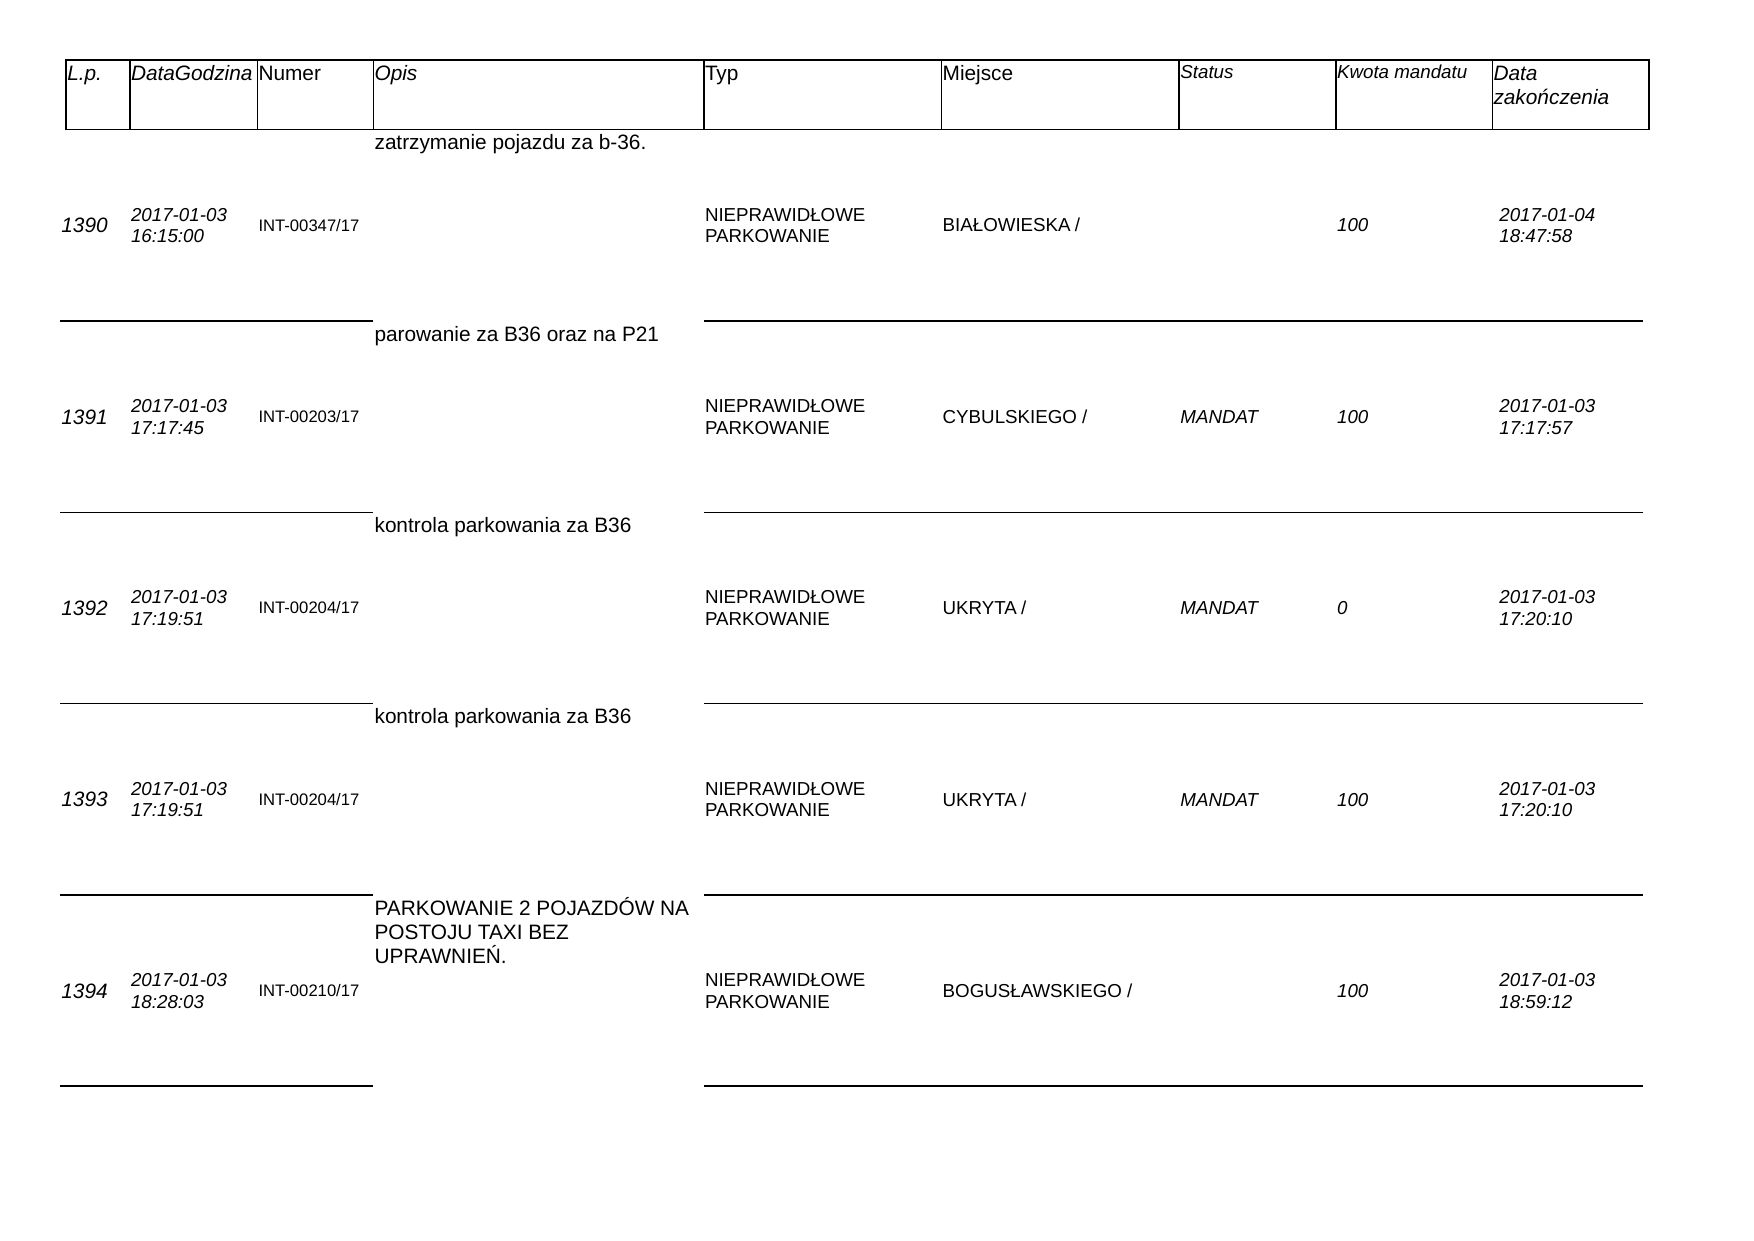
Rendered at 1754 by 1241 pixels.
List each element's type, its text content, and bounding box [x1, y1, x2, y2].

table_cell UKRYTA / [941, 513, 1179, 703]
table_header Typ [705, 61, 941, 129]
table_cell [1179, 896, 1336, 1085]
table_cell 2017-01-03 17:17:45 [130, 322, 257, 511]
table_cell 2017-01-03 17:20:10 [1498, 513, 1643, 703]
table_header Numer [258, 61, 373, 129]
table_cell 2017-01-03 16:15:00 [130, 130, 257, 320]
table_cell [1643, 511, 1649, 703]
table_cell kontrola parkowania za B36 [373, 511, 704, 703]
table_cell [1179, 130, 1336, 320]
table_cell zatrzymanie pojazdu za b-36. [373, 130, 704, 320]
table_cell UKRYTA / [941, 704, 1179, 894]
table_cell parowanie za B36 oraz na P21 [373, 320, 704, 511]
table_cell [1643, 130, 1649, 320]
table_cell 100 [1336, 322, 1498, 511]
table_header [60, 59, 65, 129]
table_cell NIEPRAWIDŁOWE PARKOWANIE [704, 704, 941, 894]
table_cell 2017-01-03 18:59:12 [1498, 896, 1643, 1085]
table_cell 2017-01-03 17:19:51 [130, 704, 257, 894]
table_header Status [1180, 61, 1335, 129]
table_cell BOGUSŁAWSKIEGO / [941, 896, 1179, 1085]
table_cell 2017-01-03 17:17:57 [1498, 322, 1643, 511]
table_cell BIAŁOWIESKA / [941, 130, 1179, 320]
table_cell MANDAT [1179, 513, 1336, 703]
table_cell 2017-01-03 18:28:03 [130, 896, 257, 1085]
table_cell 2017-01-03 17:19:51 [130, 513, 257, 703]
table_header Kwota mandatu [1337, 61, 1492, 129]
table_cell kontrola parkowania za B36 [373, 703, 704, 894]
table_cell 0 [1336, 513, 1498, 703]
table_header Miejsce [942, 61, 1178, 129]
table_header Data zakończenia [1493, 61, 1648, 129]
table_cell NIEPRAWIDŁOWE PARKOWANIE [704, 896, 941, 1085]
table_cell 1393 [60, 704, 130, 894]
table_cell MANDAT [1179, 322, 1336, 511]
table_header Opis [374, 61, 703, 129]
table_cell 100 [1336, 130, 1498, 320]
table_cell 100 [1336, 896, 1498, 1085]
table_cell INT-00203/17 [257, 322, 373, 511]
table_cell [1643, 320, 1649, 511]
table_cell 2017-01-03 17:20:10 [1498, 704, 1643, 894]
table_cell 1394 [60, 896, 130, 1085]
table_header L.p. [67, 61, 129, 129]
table_header DataGodzina [131, 61, 257, 129]
table_cell 1390 [60, 129, 130, 320]
table_cell INT-00204/17 [257, 513, 373, 703]
table_cell 1391 [60, 322, 130, 511]
table_cell INT-00347/17 [257, 130, 373, 320]
table_cell 1392 [60, 513, 130, 703]
table_cell [1643, 894, 1649, 1085]
table_cell 2017-01-04 18:47:58 [1498, 130, 1643, 320]
table_cell MANDAT [1179, 704, 1336, 894]
table_cell 100 [1336, 704, 1498, 894]
table_cell INT-00204/17 [257, 704, 373, 894]
table_cell NIEPRAWIDŁOWE PARKOWANIE [704, 322, 941, 511]
table_cell INT-00210/17 [257, 896, 373, 1085]
table_cell [1643, 703, 1649, 894]
table_cell NIEPRAWIDŁOWE PARKOWANIE [704, 513, 941, 703]
table_cell PARKOWANIE 2 POJAZDÓW NA POSTOJU TAXI BEZ UPRAWNIEŃ. [373, 894, 704, 1085]
table_cell CYBULSKIEGO / [941, 322, 1179, 511]
table_cell NIEPRAWIDŁOWE PARKOWANIE [704, 130, 941, 320]
